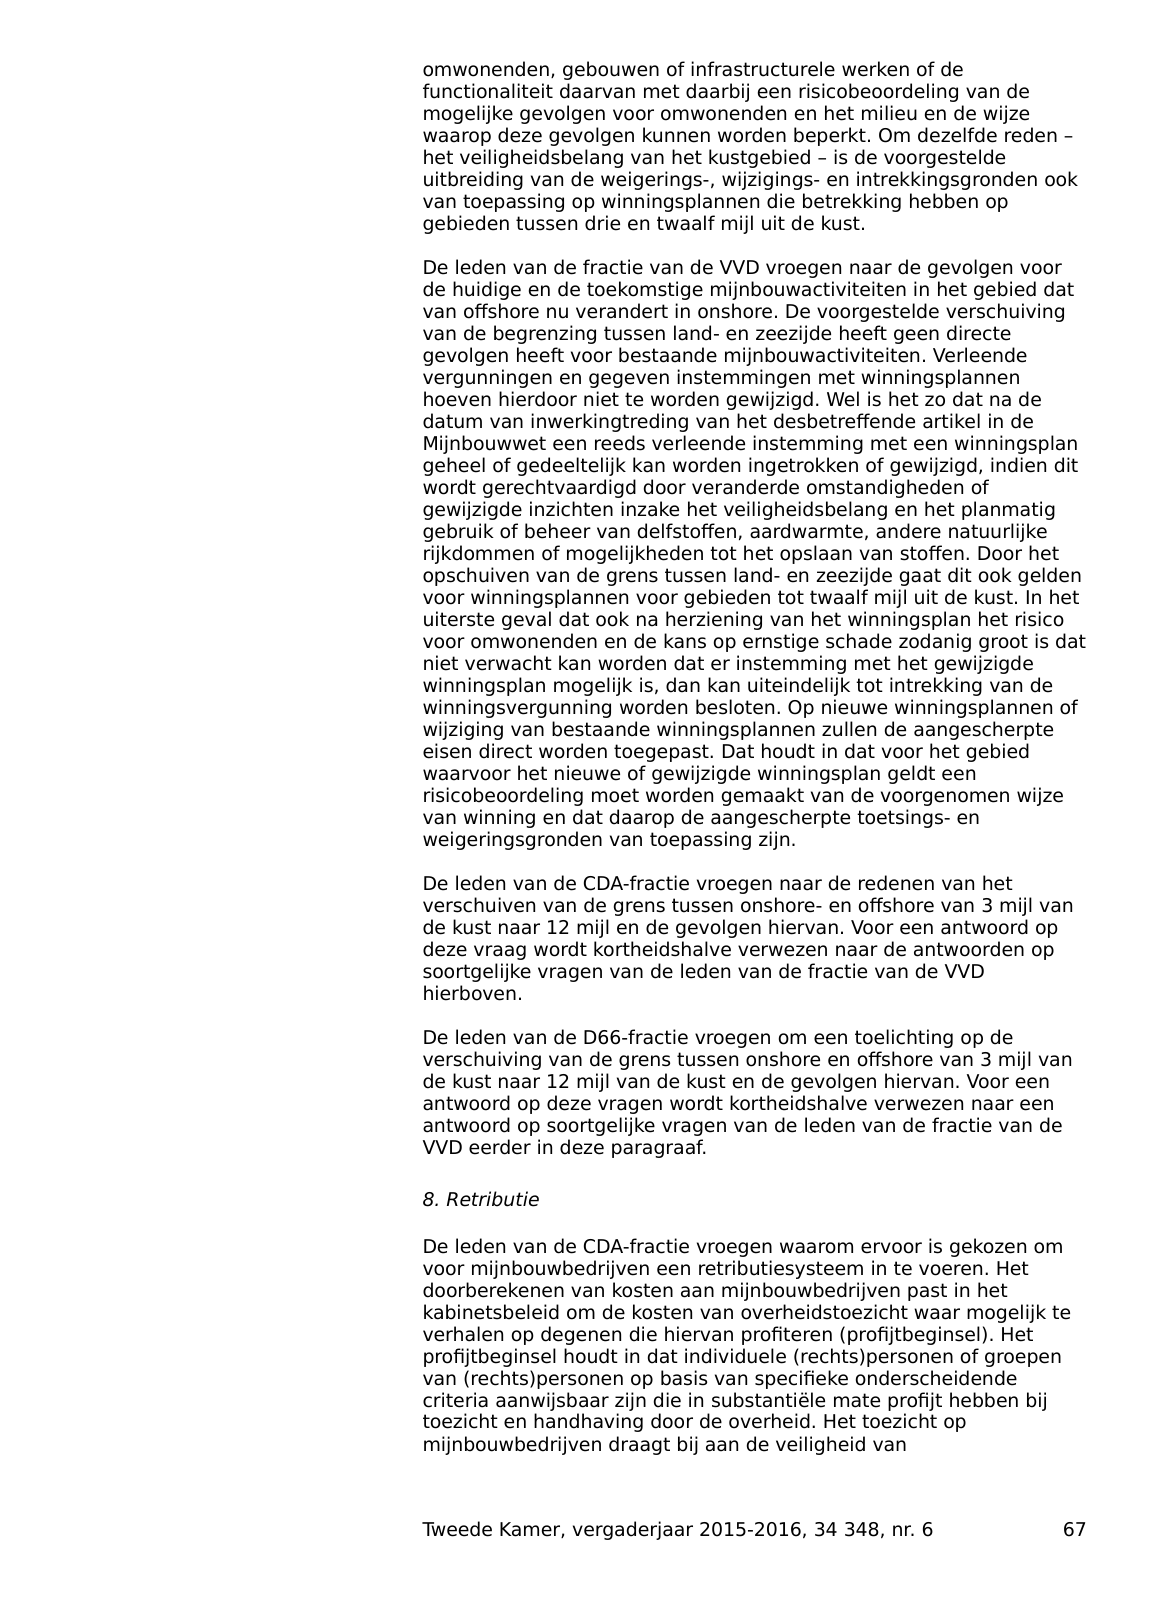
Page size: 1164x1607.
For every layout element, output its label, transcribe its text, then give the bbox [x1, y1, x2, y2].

text De leden van de CDA-fractie vroegen naar de redenen van het verschuiven van de grens tussen onshore- en offshore van 3 mijl van de kust naar 12 mijl en de gevolgen hiervan. Voor een antwoord op deze vraag wordt kortheidshalve verwezen naar de antwoorden op soortgelijke vragen van de leden van de fractie van de VVD hierboven. [422, 873, 1087, 1004]
text omwonenden, gebouwen of infrastructurele werken of de functionaliteit daarvan met daarbij een risicobeoordeling van de mogelijke gevolgen voor omwonenden en het milieu en de wijze waarop deze gevolgen kunnen worden beperkt. Om dezelfde reden – het veiligheidsbelang van het kustgebied – is de voorgestelde uitbreiding van de weigerings-, wijzigings- en intrekkingsgronden ook van toepassing op winningsplannen die betrekking hebben op gebieden tussen drie en twaalf mijl uit de kust. [422, 59, 1087, 235]
text De leden van de D66-fractie vroegen om een toelichting op de verschuiving van de grens tussen onshore en offshore van 3 mijl van de kust naar 12 mijl van de kust en de gevolgen hiervan. Voor een antwoord op deze vragen wordt kortheidshalve verwezen naar een antwoord op soortgelijke vragen van de leden van de fractie van de VVD eerder in deze paragraaf. [422, 1027, 1087, 1159]
text De leden van de CDA-fractie vroegen waarom ervoor is gekozen om voor mijnbouwbedrijven een retributiesysteem in te voeren. Het doorberekenen van kosten aan mijnbouwbedrijven past in het kabinetsbeleid om de kosten van overheidstoezicht waar mogelijk te verhalen op degenen die hiervan profiteren (profijtbeginsel). Het profijtbeginsel houdt in dat individuele (rechts)personen of groepen van (rechts)personen op basis van specifieke onderscheidende criteria aanwijsbaar zijn die in substantiële mate profijt hebben bij toezicht en handhaving door de overheid. Het toezicht op mijnbouwbedrijven draagt bij aan de veiligheid van [422, 1236, 1087, 1455]
subtitle 8. Retributie [422, 1189, 1087, 1211]
text De leden van de fractie van de VVD vroegen naar de gevolgen voor de huidige en de toekomstige mijnbouwactiviteiten in het gebied dat van offshore nu verandert in onshore. De voorgestelde verschuiving van de begrenzing tussen land- en zeezijde heeft geen directe gevolgen heeft voor bestaande mijnbouwactiviteiten. Verleende vergunningen en gegeven instemmingen met winningsplannen hoeven hierdoor niet te worden gewijzigd. Wel is het zo dat na de datum van inwerkingtreding van het desbetreffende artikel in de Mijnbouwwet een reeds verleende instemming met een winningsplan geheel of gedeeltelijk kan worden ingetrokken of gewijzigd, indien dit wordt gerechtvaardigd door veranderde omstandigheden of gewijzigde inzichten inzake het veiligheidsbelang en het planmatig gebruik of beheer van delfstoffen, aardwarmte, andere natuurlijke rijkdommen of mogelijkheden tot het opslaan van stoffen. Door het opschuiven van de grens tussen land- en zeezijde gaat dit ook gelden voor winningsplannen voor gebieden tot twaalf mijl uit de kust. In het uiterste geval dat ook na herziening van het winningsplan het risico voor omwonenden en de kans op ernstige schade zodanig groot is dat niet verwacht kan worden dat er instemming met het gewijzigde winningsplan mogelijk is, dan kan uiteindelijk tot intrekking van de winningsvergunning worden besloten. Op nieuwe winningsplannen of wijziging van bestaande winningsplannen zullen de aangescherpte eisen direct worden toegepast. Dat houdt in dat voor het gebied waarvoor het nieuwe of gewijzigde winningsplan geldt een risicobeoordeling moet worden gemaakt van de voorgenomen wijze van winning en dat daarop de aangescherpte toetsings- en weigeringsgronden van toepassing zijn. [422, 257, 1087, 851]
